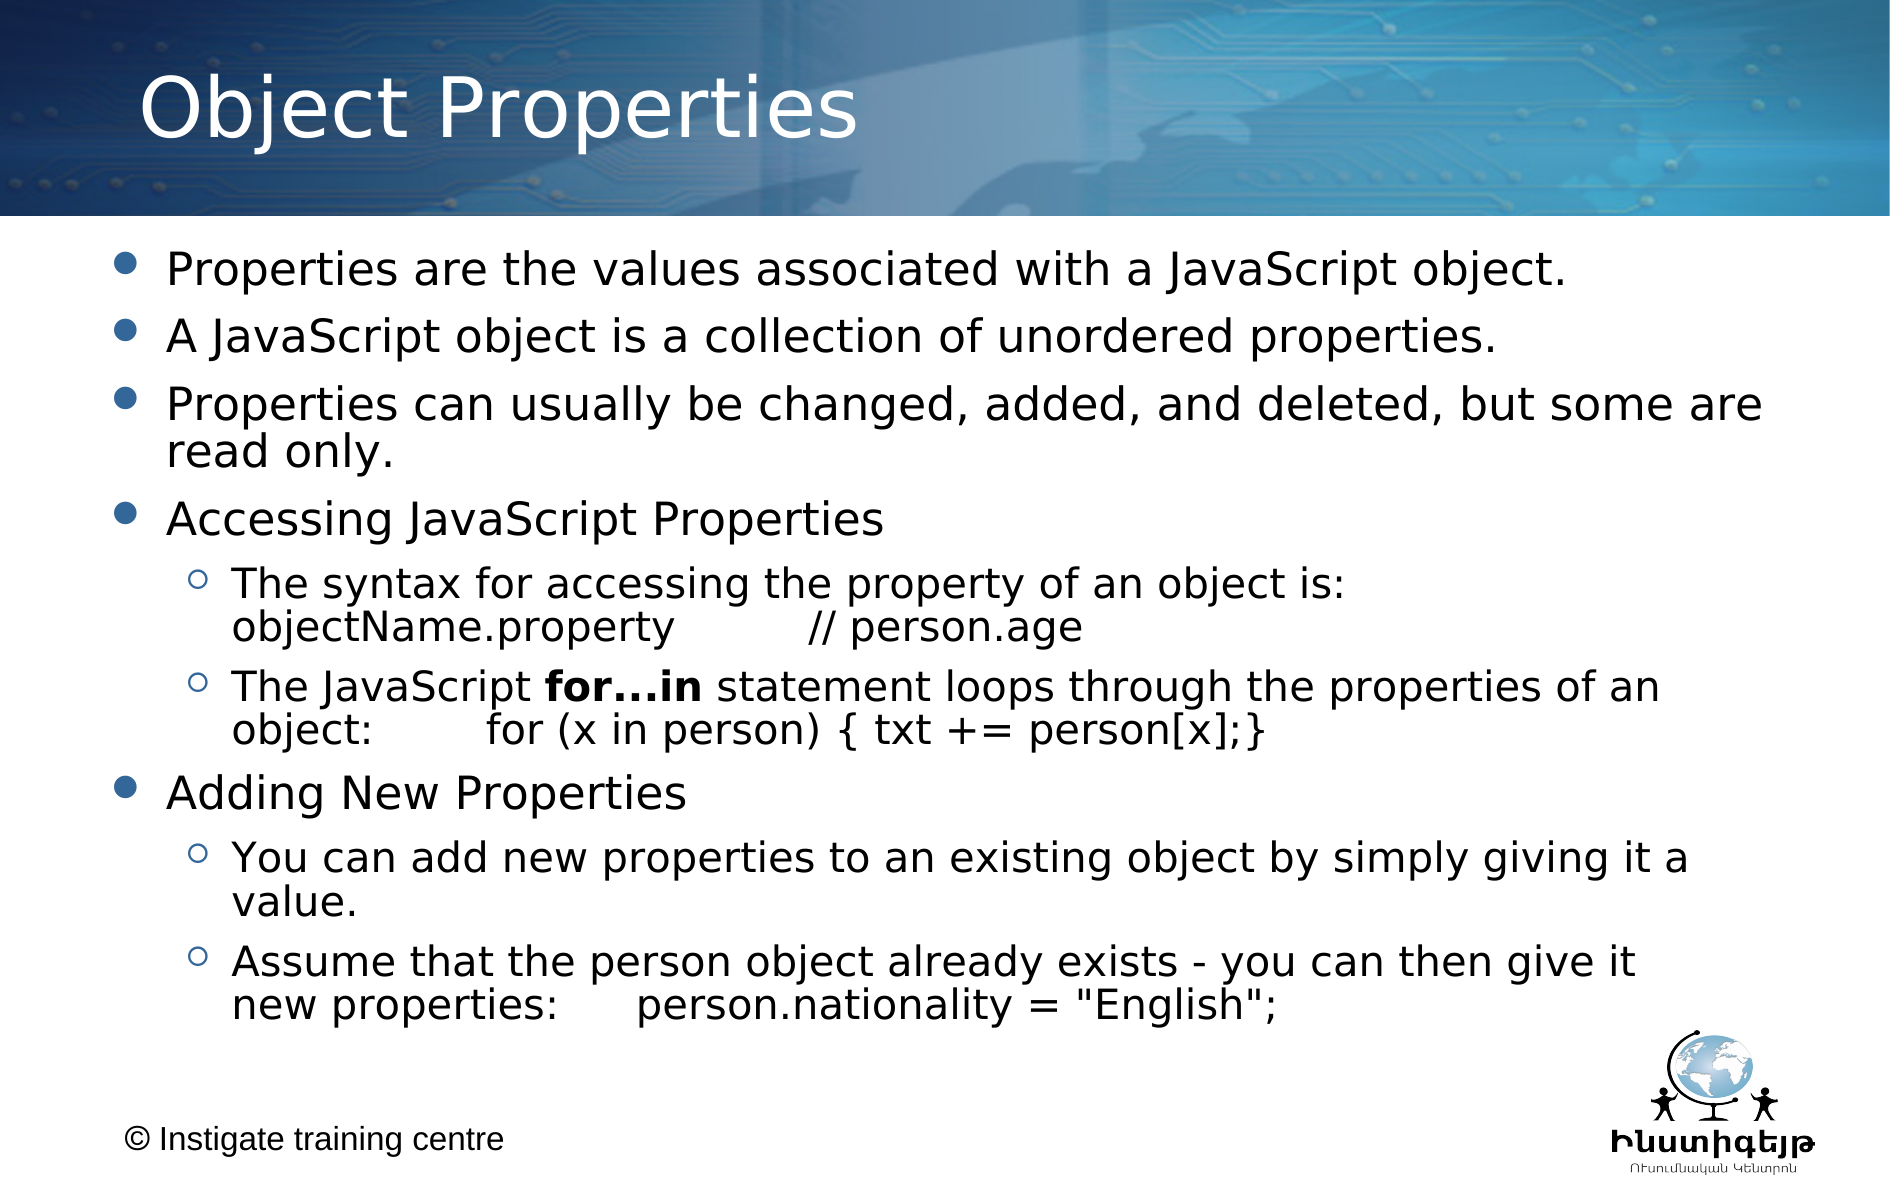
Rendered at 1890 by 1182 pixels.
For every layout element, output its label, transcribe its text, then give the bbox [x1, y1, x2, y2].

picture [0, 0, 1890, 216]
list Properties are the values associated with a JavaScript object. A JavaScript object is a collection of unordered properties. Properties can usually be changed, added, and deleted, but some are read only. Accessing JavaScript Properties The syntax for accessing the property of an object is: objectName.property // person.age The JavaScript for...in statement loops through the properties of an object: for (x in person) { txt += person[x];} Adding New Properties You can add new properties to an existing object by simply giving it a value. Assume that the person object already exists - you can then give it new properties: person.nationality = "English"; [110, 247, 1801, 274]
picture [1612, 1030, 1815, 1175]
